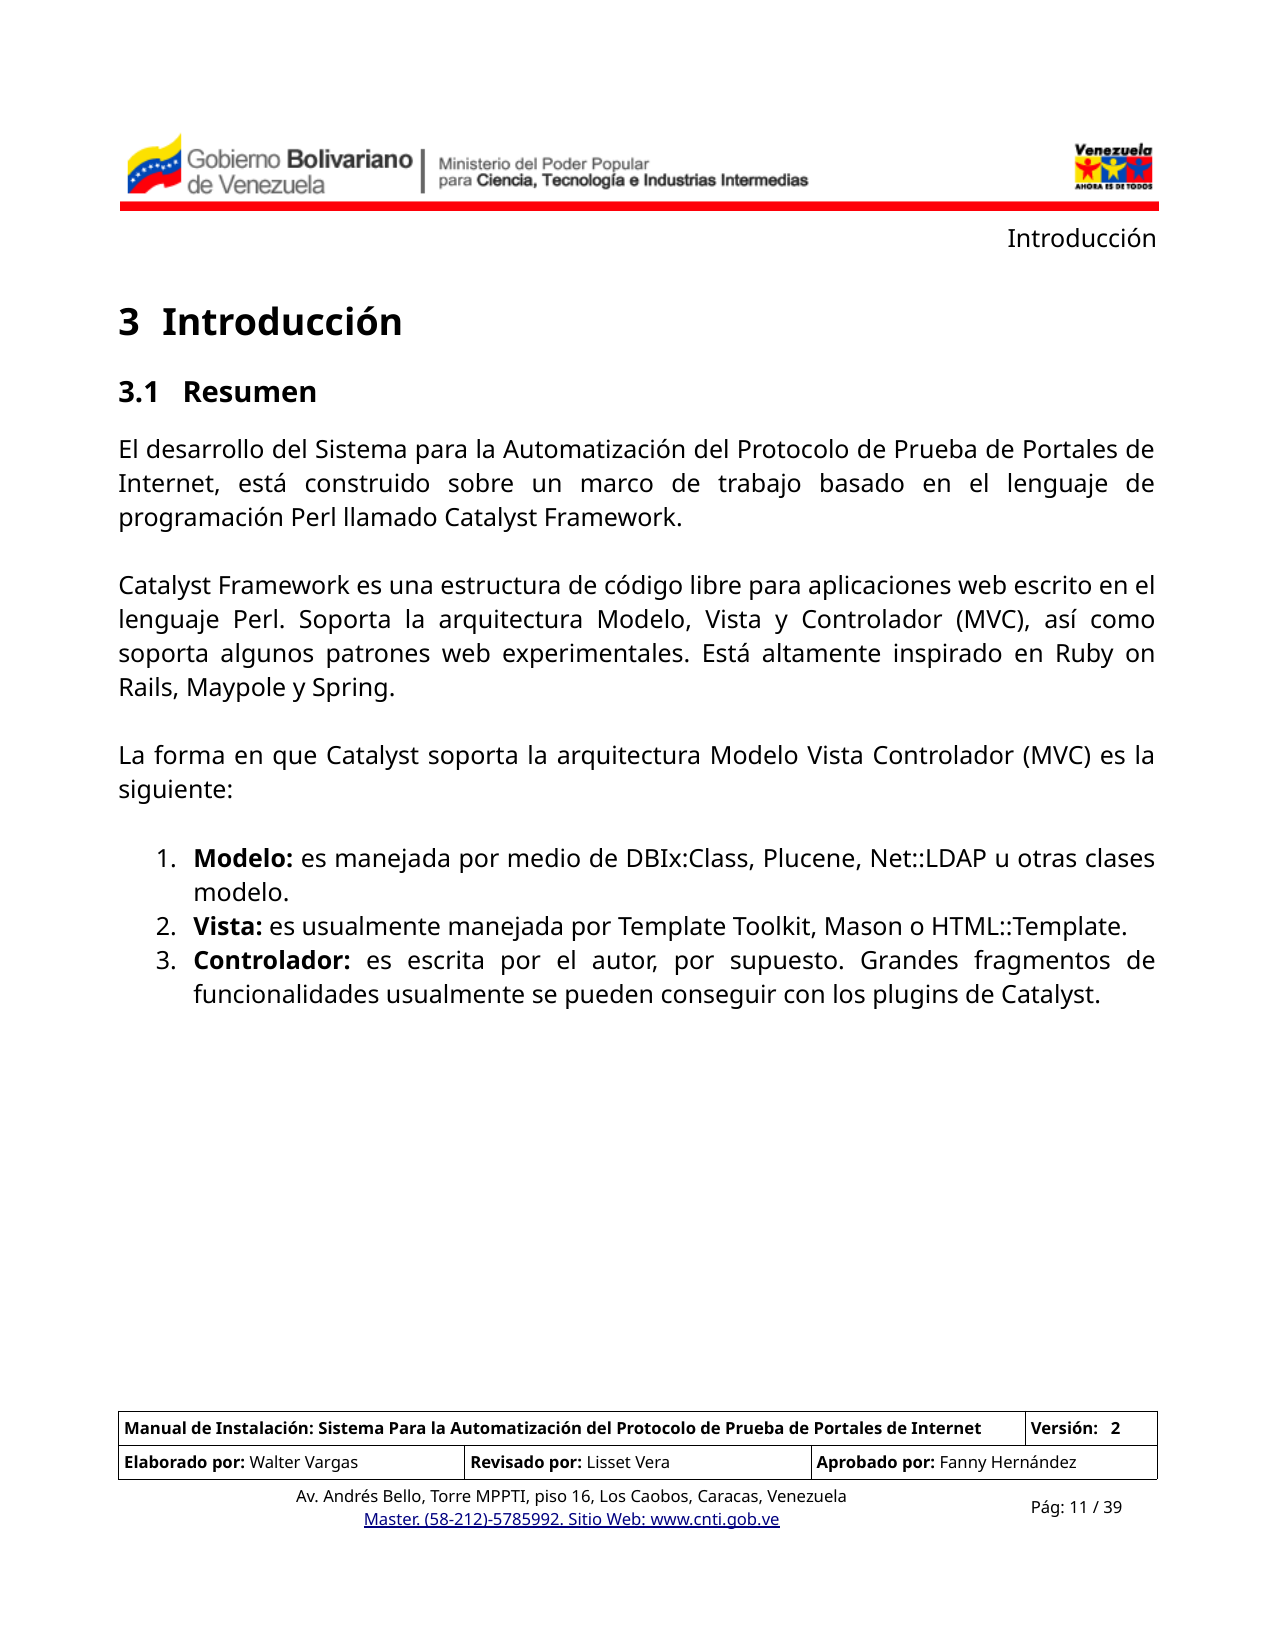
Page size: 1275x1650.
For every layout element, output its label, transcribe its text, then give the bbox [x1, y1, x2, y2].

text La forma en que Catalyst soporta la arquitectura Modelo Vista Controlador (MVC) es la siguiente: [118, 738, 1157, 806]
list Controlador: es escrita por el autor, por supuesto. Grandes fragmentos de funcionalidades usualmente se pueden conseguir con los plugins de Catalyst. [156, 942, 1157, 1011]
list Modelo: es manejada por medio de DBIx:Class, Plucene, Net::LDAP u otras clases modelo. [156, 840, 1157, 908]
picture [120, 125, 1159, 211]
text El desarrollo del Sistema para la Automatización del Protocolo de Prueba de Portales de Internet, está construido sobre un marco de trabajo basado en el lenguaje de programación Perl llamado Catalyst Framework. [118, 431, 1157, 534]
subtitle Introducción [118, 295, 1157, 346]
subtitle Resumen [118, 372, 1157, 411]
text Catalyst Framework es una estructura de código libre para aplicaciones web escrito en el lenguaje Perl. Soporta la arquitectura Modelo, Vista y Controlador (MVC), así como soporta algunos patrones web experimentales. Está altamente inspirado en Ruby on Rails, Maypole y Spring. [118, 568, 1157, 704]
list Vista: es usualmente manejada por Template Toolkit, Mason o HTML::Template. [156, 908, 1157, 942]
